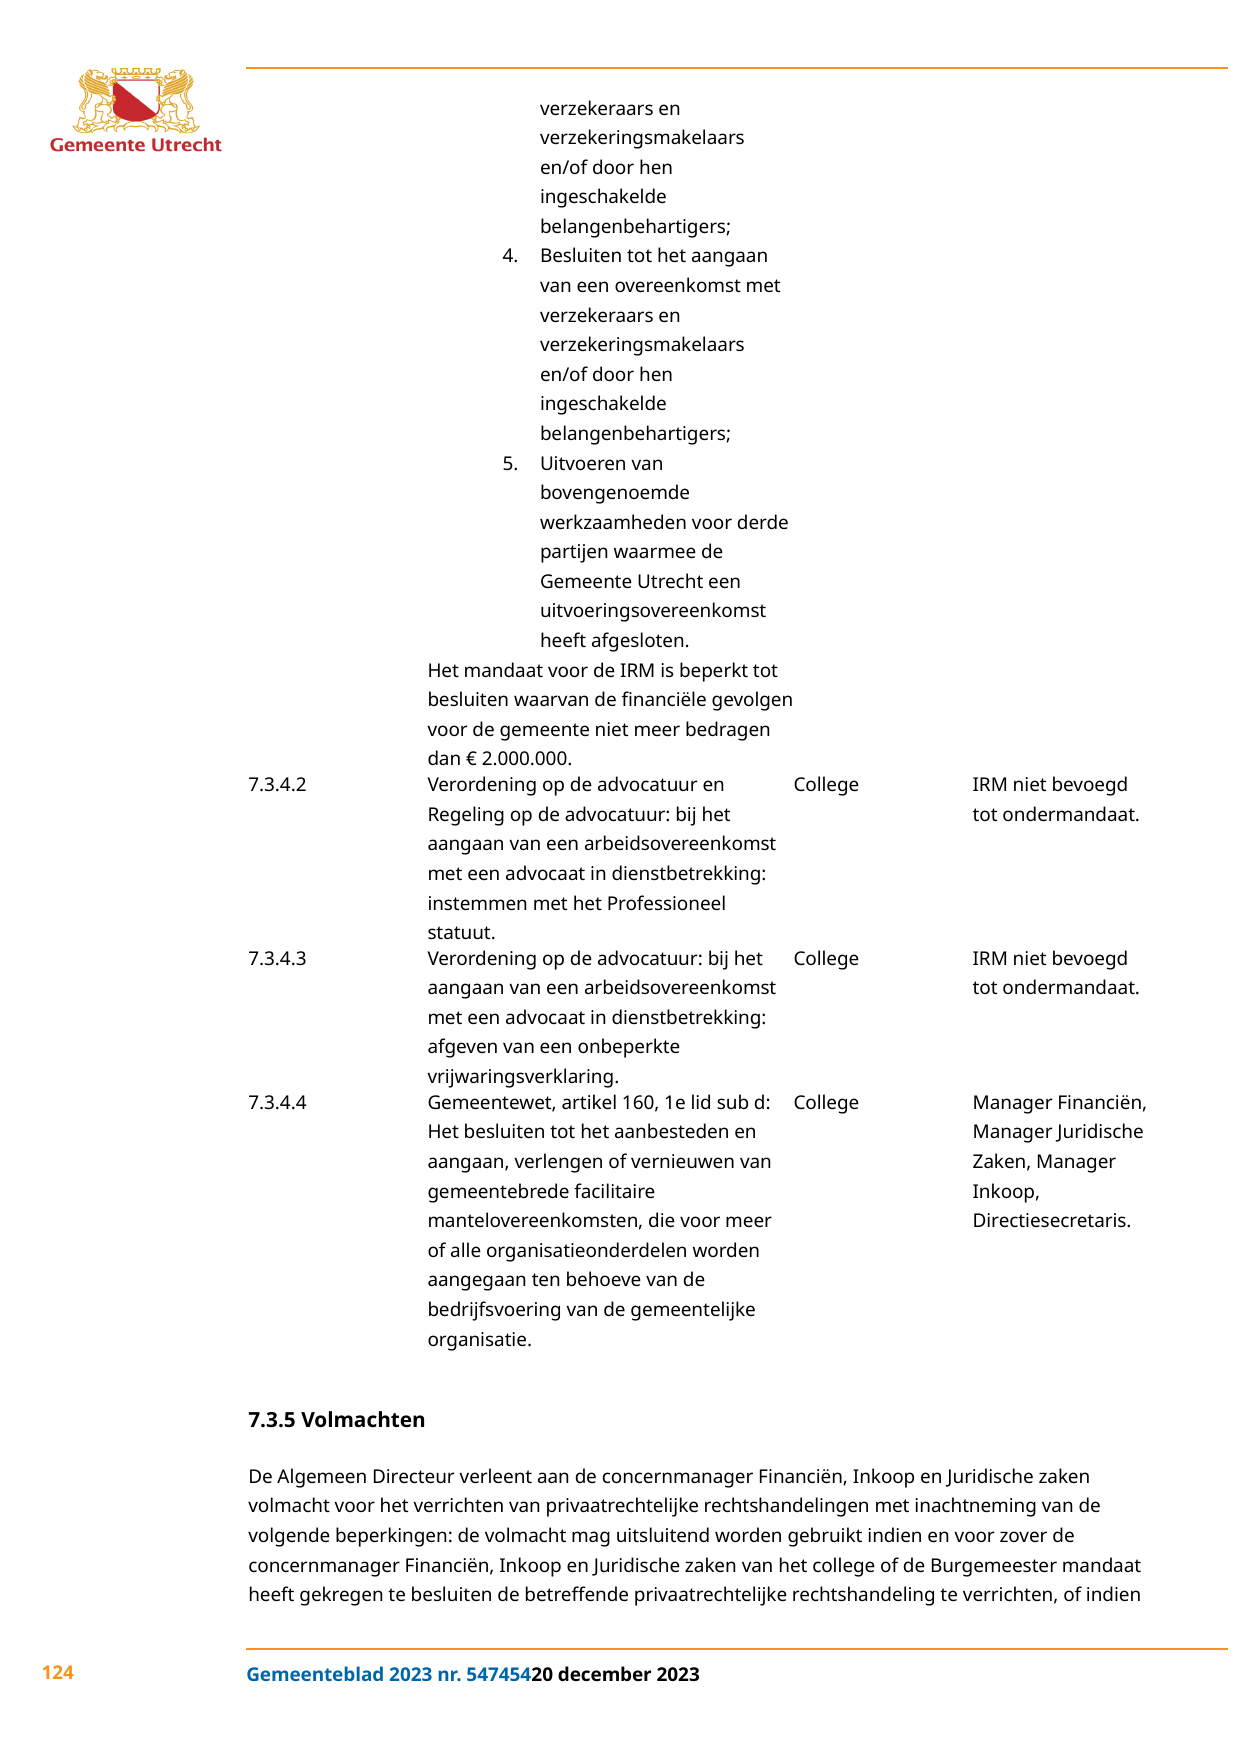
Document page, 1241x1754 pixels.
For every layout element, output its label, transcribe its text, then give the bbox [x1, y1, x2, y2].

table_cell Verordening op de advocatuur: bij het aangaan van een arbeidsovereenkomst met een advocaat in dienstbetrekking: afgeven van een onbeperkte vrijwaringsverklaring. [427, 945, 793, 1089]
table_cell College [793, 1089, 972, 1351]
table_cell IRM niet bevoegd tot ondermandaat. [973, 945, 1152, 1089]
table_cell [973, 95, 1152, 771]
table_cell Manager Financiën, Manager Juridische Zaken, Manager Inkoop, Directiesecretaris. [973, 1089, 1152, 1351]
table_cell verzekeraars en verzekeringsmakelaars en/of door hen ingeschakelde belangenbehartigers; Besluiten tot het aangaan van een overeenkomst met verzekeraars en verzekeringsmakelaars en/of door hen ingeschakelde belangenbehartigers; Uitvoeren van bovengenoemde werkzaamheden voor derde partijen waarmee de Gemeente Utrecht een uitvoeringsovereenkomst heeft afgesloten. Het mandaat voor de IRM is beperkt tot besluiten waarvan de financiële gevolgen voor de gemeente niet meer bedragen dan € 2.000.000. [427, 95, 793, 771]
text De Algemeen Directeur verleent aan de concernmanager Financiën, Inkoop en Juridische zaken volmacht voor het verrichten van privaatrechtelijke rechtshandelingen met inachtneming van de volgende beperkingen: de volmacht mag uitsluitend worden gebruikt indien en voor zover de concernmanager Financiën, Inkoop en Juridische zaken van het college of de Burgemeester mandaat heeft gekregen te besluiten de betreffende privaatrechtelijke rechtshandeling te verrichten, of indien [248, 1463, 1152, 1607]
table_cell College [793, 945, 972, 1089]
table_cell College [793, 771, 972, 945]
table_cell IRM niet bevoegd tot ondermandaat. [973, 771, 1152, 945]
table_cell [793, 95, 972, 771]
table_cell Gemeentewet, artikel 160, 1e lid sub d: Het besluiten tot het aanbesteden en aangaan, verlengen of vernieuwen van gemeentebrede facilitaire mantelovereenkomsten, die voor meer of alle organisatieonderdelen worden aangegaan ten behoeve van de bedrijfsvoering van de gemeentelijke organisatie. [427, 1089, 793, 1351]
table_cell 7.3.4.4 [248, 1089, 427, 1351]
text 7.3.5 Volmachten [248, 1405, 1152, 1433]
table_cell 7.3.4.2 [248, 771, 427, 945]
table_cell [248, 95, 427, 771]
table_cell 7.3.4.3 [248, 945, 427, 1089]
table_cell Verordening op de advocatuur en Regeling op de advocatuur: bij het aangaan van een arbeidsovereenkomst met een advocaat in dienstbetrekking: instemmen met het Professioneel statuut. [427, 771, 793, 945]
picture [41, 47, 231, 172]
